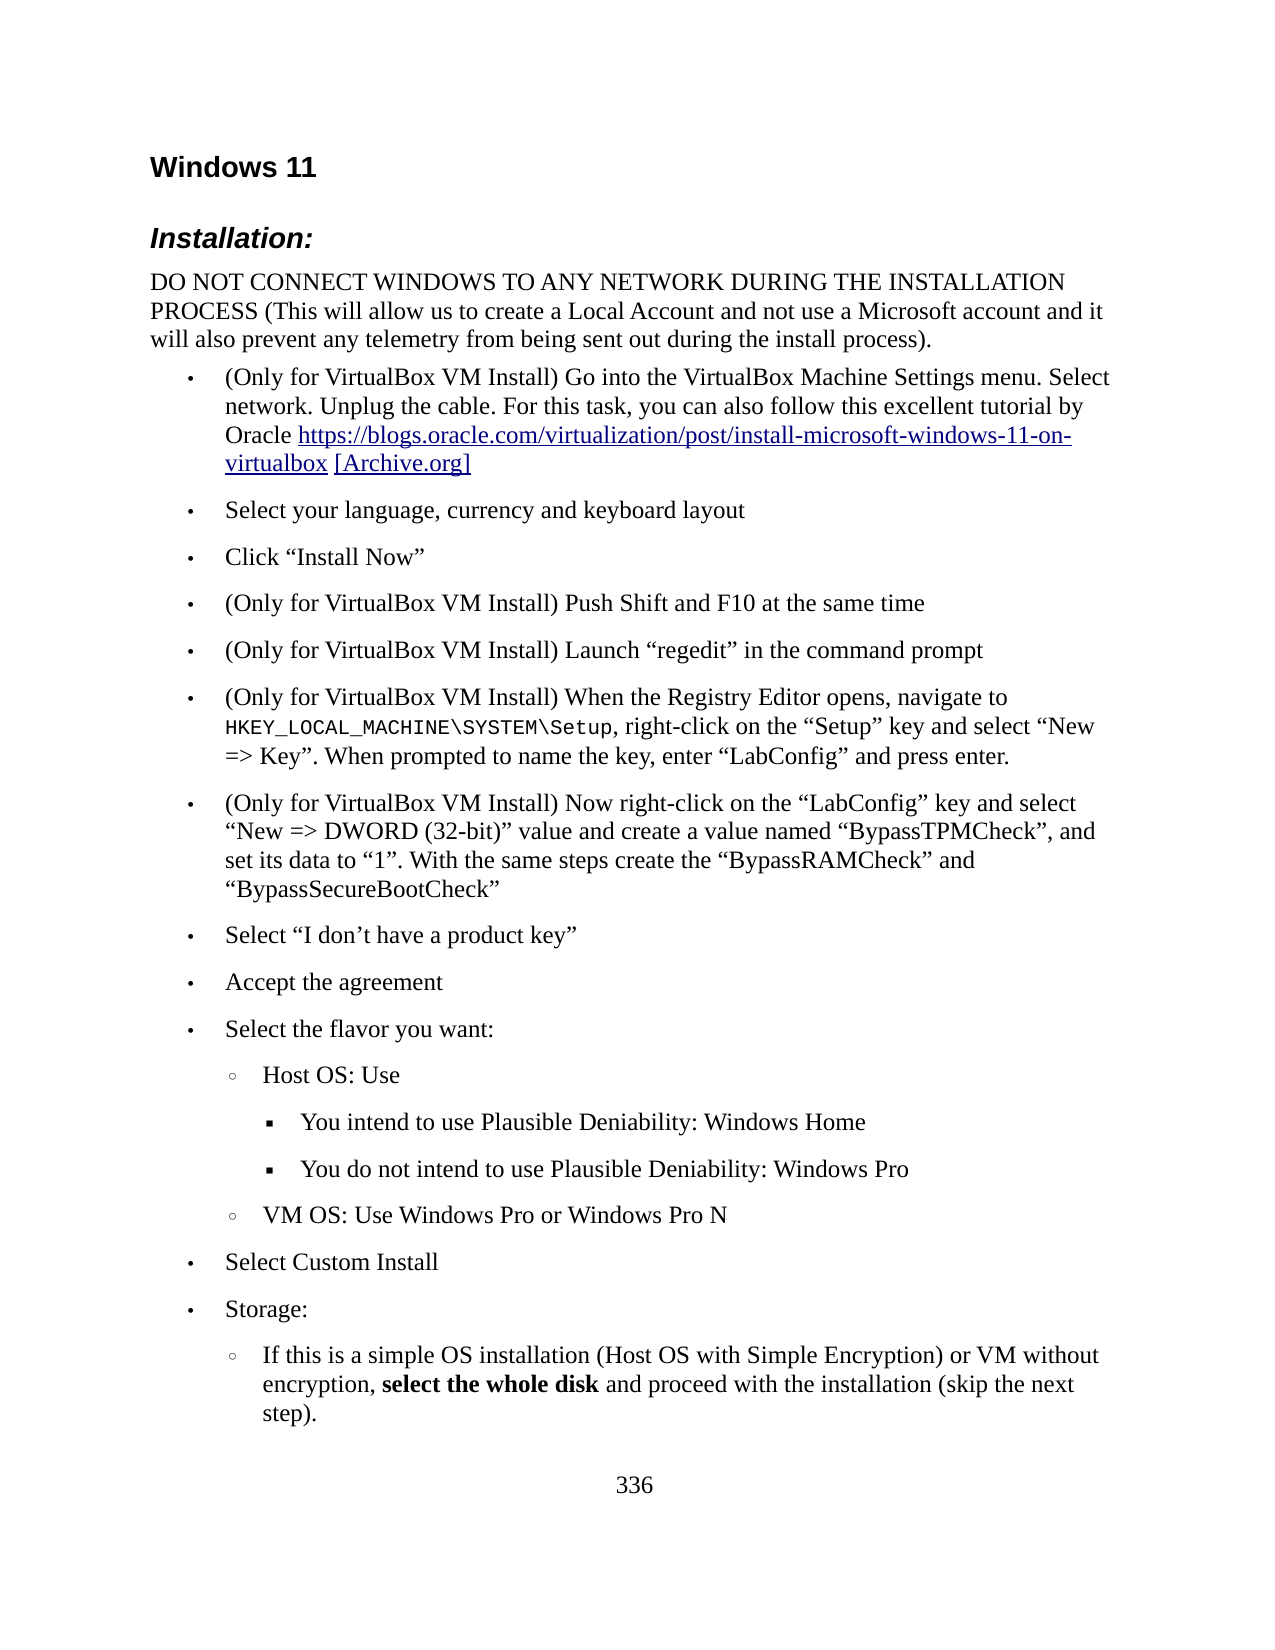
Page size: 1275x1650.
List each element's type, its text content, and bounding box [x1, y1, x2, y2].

list (Only for VirtualBox VM Install) Now right-click on the “LabConfig” key and select “New => DWORD (32-bit)” value and create a value named “BypassTPMCheck”, and set its data to “1”. With the same steps create the “BypassRAMCheck” and “BypassSecureBootCheck” [187, 788, 1125, 903]
list Select Custom Install [187, 1247, 1125, 1276]
list (Only for VirtualBox VM Install) Go into the VirtualBox Machine Settings menu. Select network. Unplug the cable. For this task, you can also follow this excellent tutorial by Oracle https://blogs.oracle.com/virtualization/post/install-microsoft-windows-11-on-virtualbox [Archive.org] [187, 362, 1125, 477]
list (Only for VirtualBox VM Install) Push Shift and F10 at the same time [187, 588, 1125, 617]
list Select your language, currency and keyboard layout [187, 495, 1125, 524]
list Host OS: Use [225, 1061, 1125, 1089]
list (Only for VirtualBox VM Install) When the Registry Editor opens, navigate to HKEY_LOCAL_MACHINE\SYSTEM\Setup, right-click on the “Setup” key and select “New => Key”. When prompted to name the key, enter “LabConfig” and press enter. [187, 682, 1125, 770]
list You intend to use Plausible Deniability: Windows Home [262, 1107, 1125, 1136]
list Select the flavor you want: [187, 1014, 1125, 1043]
list If this is a simple OS installation (Host OS with Simple Encryption) or VM without encryption, select the whole disk and proceed with the installation (skip the next step). [225, 1341, 1125, 1427]
list Accept the agreement [187, 967, 1125, 996]
subtitle Windows 11 [150, 150, 1125, 183]
text DO NOT CONNECT WINDOWS TO ANY NETWORK DURING THE INSTALLATION PROCESS (This will allow us to create a Local Account and not use a Microsoft account and it will also prevent any telemetry from being sent out during the install process). [150, 267, 1125, 353]
list You do not intend to use Plausible Deniability: Windows Pro [262, 1154, 1125, 1183]
list (Only for VirtualBox VM Install) Launch “regedit” in the command prompt [187, 635, 1125, 664]
list Storage: [187, 1294, 1125, 1323]
subtitle Installation: [150, 221, 1125, 254]
list Click “Install Now” [187, 542, 1125, 571]
list VM OS: Use Windows Pro or Windows Pro N [225, 1201, 1125, 1229]
list Select “I don’t have a product key” [187, 921, 1125, 949]
